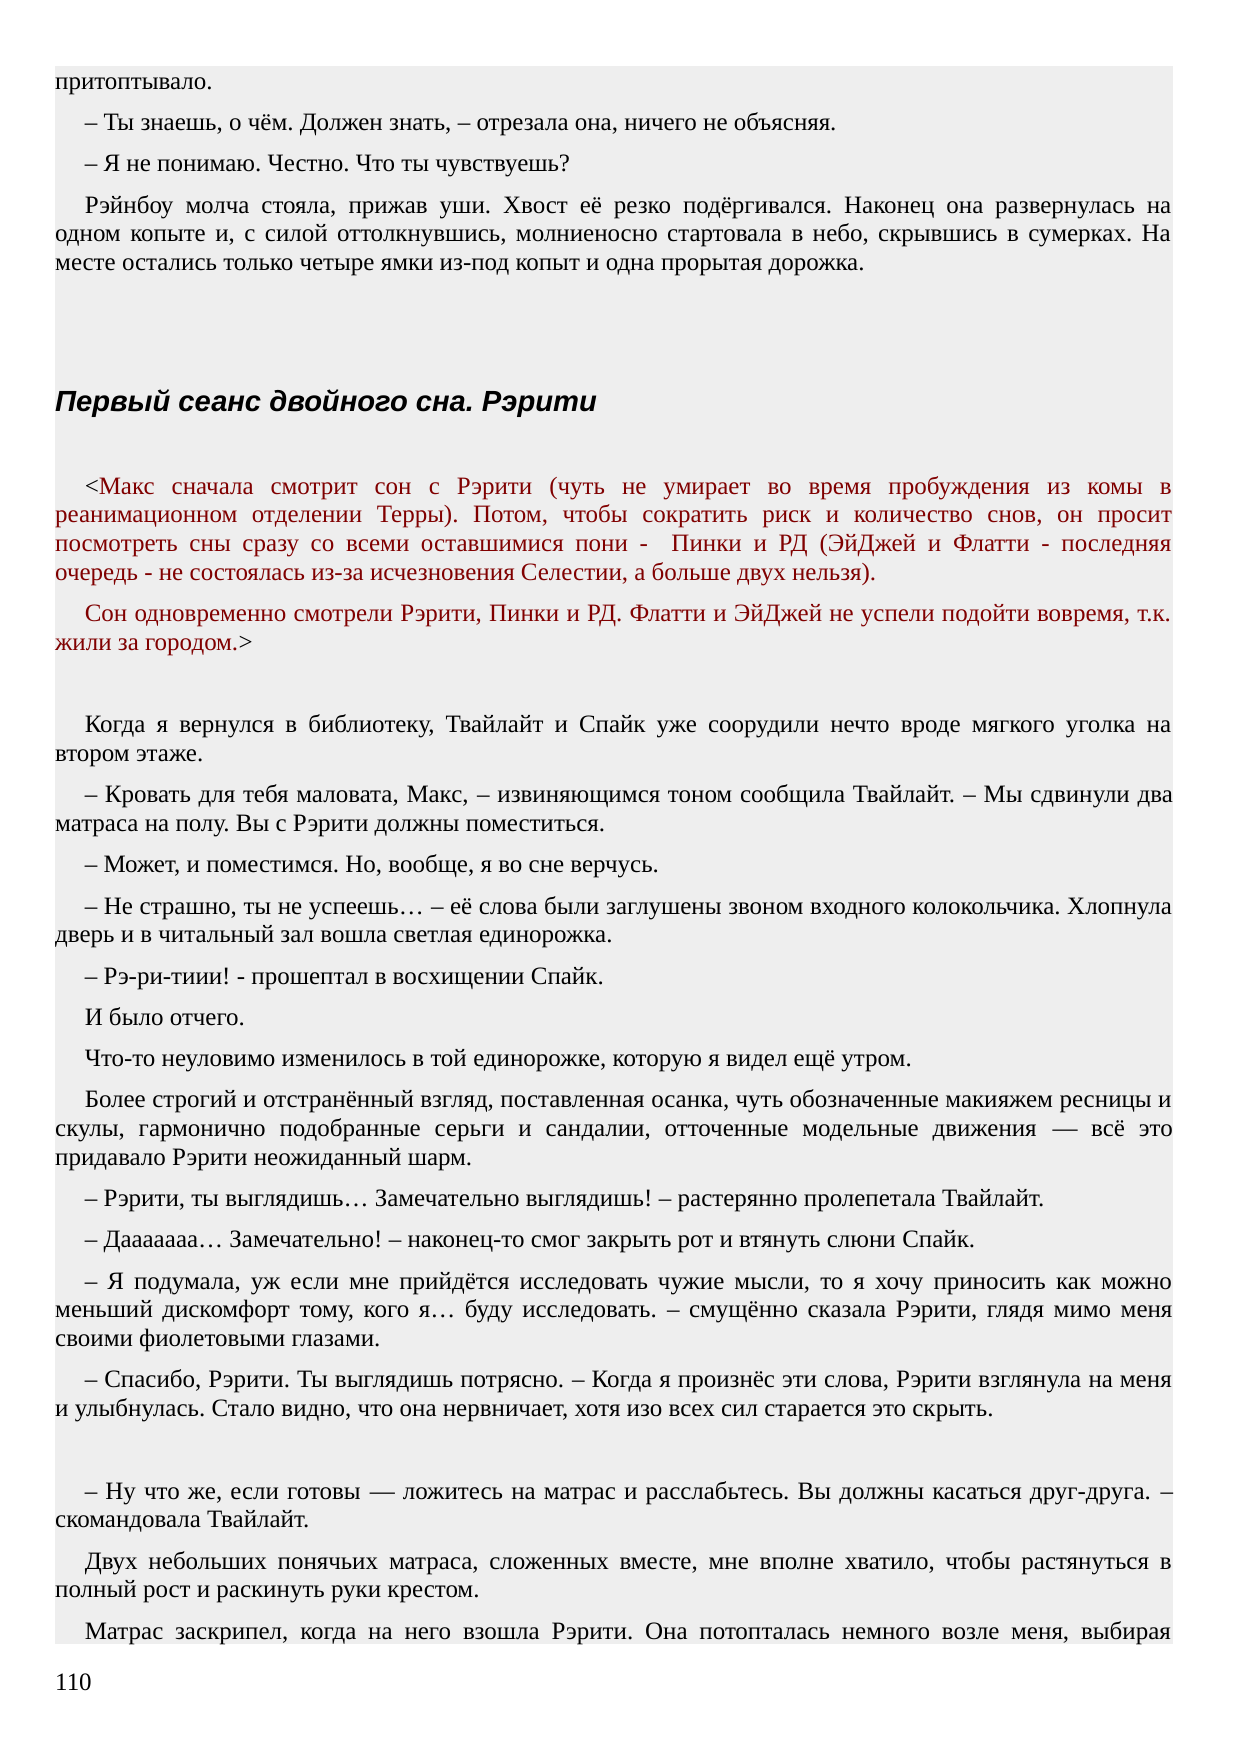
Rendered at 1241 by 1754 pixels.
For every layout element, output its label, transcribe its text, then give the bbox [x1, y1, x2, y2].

text – Рэ-ри-тиии! - прошептал в восхищении Спайк. [55, 961, 1173, 989]
text Рэйнбоу молча стояла, прижав уши. Хвост её резко подёргивался. Наконец она развернулась на одном копыте и, с силой оттолкнувшись, молниеносно стартовала в небо, скрывшись в сумерках. На месте остались только четыре ямки из-под копыт и одна прорытая дорожка. [55, 190, 1173, 276]
subtitle Первый сеанс двойного сна. Рэрити [55, 383, 1173, 417]
text Когда я вернулся в библиотеку, Твайлайт и Спайк уже соорудили нечто вроде мягкого уголка на втором этаже. [55, 709, 1173, 767]
text Сон одновременно смотрели Рэрити, Пинки и РД. Флатти и ЭйДжей не успели подойти вовремя, т.к. жили за городом.> [55, 598, 1173, 656]
text – Может, и поместимся. Но, вообще, я во сне верчусь. [55, 849, 1173, 878]
text <Макс сначала смотрит сон с Рэрити (чуть не умирает во время пробуждения из комы в реанимационном отделении Терры). Потом, чтобы сократить риск и количество снов, он просит посмотреть сны сразу со всеми оставшимися пони - Пинки и РД (ЭйДжей и Флатти - последняя очередь - не состоялась из-за исчезновения Селестии, а больше двух нельзя). [55, 471, 1173, 586]
text Матрас заскрипел, когда на него взошла Рэрити. Она потопталась немного возле меня, выбирая [55, 1616, 1173, 1644]
text – Спасибо, Рэрити. Ты выглядишь потрясно. – Когда я произнёс эти слова, Рэрити взглянула на меня и улыбнулась. Стало видно, что она нервничает, хотя изо всех сил старается это скрыть. [55, 1364, 1173, 1422]
text Более строгий и отстранённый взгляд, поставленная осанка, чуть обозначенные макияжем ресницы и скулы, гармонично подобранные серьги и сандалии, отточенные модельные движения — всё это придавало Рэрити неожиданный шарм. [55, 1084, 1173, 1171]
text – Дааааааа… Замечательно! – наконец-то смог закрыть рот и втянуть слюни Спайк. [55, 1224, 1173, 1253]
text – Я подумала, уж если мне прийдётся исследовать чужие мысли, то я хочу приносить как можно меньший дискомфорт тому, кого я… буду исследовать. – смущённо сказала Рэрити, глядя мимо меня своими фиолетовыми глазами. [55, 1266, 1173, 1352]
text притоптывало. [55, 66, 1173, 95]
text – Не страшно, ты не успеешь… – её слова были заглушены звоном входного колокольчика. Хлопнула дверь и в читальный зал вошла светлая единорожка. [55, 891, 1173, 948]
text Двух небольших понячьих матраса, сложенных вместе, мне вполне хватило, чтобы растянуться в полный рост и раскинуть руки крестом. [55, 1546, 1173, 1603]
text – Рэрити, ты выглядишь… Замечательно выглядишь! – растерянно пролепетала Твайлайт. [55, 1183, 1173, 1212]
text Что-то неуловимо изменилось в той единорожке, которую я видел ещё утром. [55, 1043, 1173, 1072]
text – Ну что же, если готовы — ложитесь на матрас и расслабьтесь. Вы должны касаться друг-друга. – скомандовала Твайлайт. [55, 1476, 1173, 1533]
text И было отчего. [55, 1002, 1173, 1031]
text – Кровать для тебя маловата, Макс, – извиняющимся тоном сообщила Твайлайт. – Мы сдвинули два матраса на полу. Вы с Рэрити должны поместиться. [55, 779, 1173, 837]
text – Я не понимаю. Честно. Что ты чувствуешь? [55, 148, 1173, 177]
text – Ты знаешь, о чём. Должен знать, – отрезала она, ничего не объясняя. [55, 107, 1173, 136]
